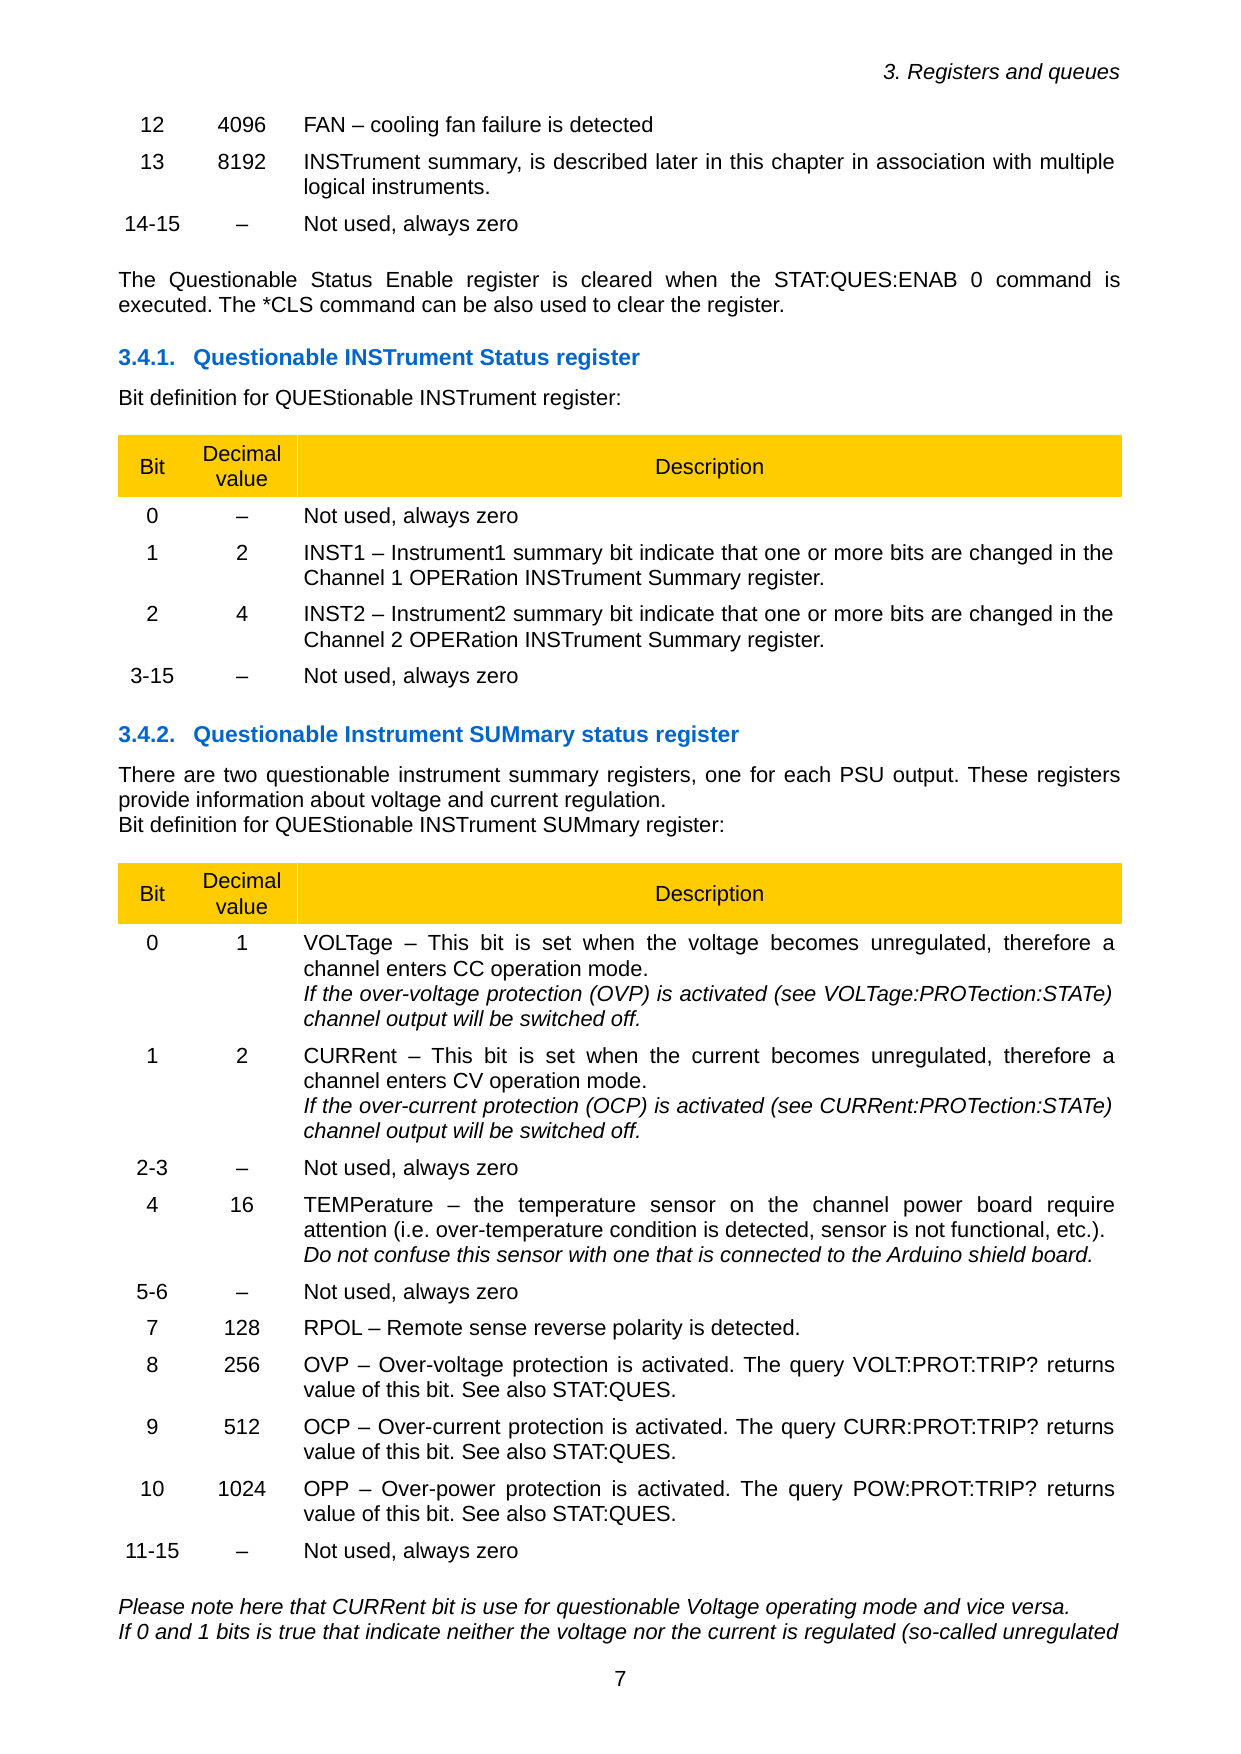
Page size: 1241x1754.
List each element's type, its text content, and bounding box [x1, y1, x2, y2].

table_cell – [186, 658, 297, 694]
table_header Bit [118, 863, 186, 924]
table_cell Not used, always zero [298, 1273, 1122, 1309]
table_header Decimal value [186, 435, 297, 497]
table_cell OVP – Over-voltage protection is activated. The query VOLT:PROT:TRIP? returns value of this bit. See also STAT:QUES. [298, 1346, 1122, 1408]
text If 0 and 1 bits is true that indicate neither the voltage nor the current is regulated (so-called unregulated [118, 1619, 1122, 1644]
subtitle Questionable Instrument SUMmary status register [118, 721, 1122, 747]
table_cell RPOL – Remote sense reverse polarity is detected. [298, 1310, 1122, 1346]
table_cell 0 [118, 925, 186, 1037]
table_cell – [186, 1273, 297, 1309]
table_cell 512 [186, 1408, 297, 1470]
table_cell 1024 [186, 1470, 297, 1532]
table_header Decimal value [186, 863, 297, 924]
table_cell INSTrument summary, is described later in this chapter in association with multiple logical instruments. [298, 143, 1122, 205]
table_cell Not used, always zero [298, 497, 1122, 534]
text There are two questionable instrument summary registers, one for each PSU output. These registers provide information about voltage and current regulation. [118, 762, 1122, 812]
table_cell VOLTage – This bit is set when the voltage becomes unregulated, therefore a channel enters CC operation mode. If the over-voltage protection (OVP) is activated (see VOLTage:PROTection:STATe) channel output will be switched off. [298, 925, 1122, 1037]
table_cell 13 [118, 143, 186, 205]
table_header Bit [118, 435, 186, 497]
table_cell Not used, always zero [298, 1149, 1122, 1186]
table_cell – [186, 1532, 297, 1568]
table_cell 2 [186, 1037, 297, 1149]
table_cell OCP – Over-current protection is activated. The query CURR:PROT:TRIP? returns value of this bit. See also STAT:QUES. [298, 1408, 1122, 1470]
table_cell – [186, 1149, 297, 1186]
subtitle Questionable INSTrument Status register [118, 344, 1122, 370]
table_cell 9 [118, 1408, 186, 1470]
table_cell FAN – cooling fan failure is detected [298, 106, 1122, 143]
table_cell 7 [118, 1310, 186, 1346]
table_cell 4 [118, 1186, 186, 1273]
table_cell OPP – Over-power protection is activated. The query POW:PROT:TRIP? returns value of this bit. See also STAT:QUES. [298, 1470, 1122, 1532]
table_cell – [186, 497, 297, 534]
table_cell Not used, always zero [298, 1532, 1122, 1568]
text Bit definition for QUEStionable INSTrument register: [118, 385, 1122, 410]
table_cell 2 [186, 534, 297, 596]
table_cell 8192 [186, 143, 297, 205]
table_cell CURRent – This bit is set when the current becomes unregulated, therefore a channel enters CV operation mode. If the over-current protection (OCP) is activated (see CURRent:PROTection:STATe) channel output will be switched off. [298, 1037, 1122, 1149]
table_header Description [298, 863, 1122, 924]
text The Questionable Status Enable register is cleared when the STAT:QUES:ENAB 0 command is executed. The *CLS command can be also used to clear the register. [118, 267, 1122, 317]
table_cell 11-15 [118, 1532, 186, 1568]
table_cell 16 [186, 1186, 297, 1273]
table_cell 0 [118, 497, 186, 534]
table_cell 8 [118, 1346, 186, 1408]
table_cell Not used, always zero [298, 658, 1122, 694]
table_cell 1 [186, 925, 297, 1037]
table_cell – [186, 205, 297, 241]
table_cell 4096 [186, 106, 297, 143]
text Bit definition for QUEStionable INSTrument SUMmary register: [118, 812, 1122, 837]
table_cell 256 [186, 1346, 297, 1408]
table_cell 2-3 [118, 1149, 186, 1186]
table_cell 1 [118, 534, 186, 596]
table_cell 128 [186, 1310, 297, 1346]
table_cell 14-15 [118, 205, 186, 241]
table_cell 10 [118, 1470, 186, 1532]
table_cell 3-15 [118, 658, 186, 694]
table_cell 4 [186, 596, 297, 657]
table_cell Not used, always zero [298, 205, 1122, 241]
text Please note here that CURRent bit is use for questionable Voltage operating mode and vice versa. [118, 1594, 1122, 1619]
table_cell INST2 – Instrument2 summary bit indicate that one or more bits are changed in the Channel 2 OPERation INSTrument Summary register. [298, 596, 1122, 657]
table_cell 1 [118, 1037, 186, 1149]
table_cell 2 [118, 596, 186, 657]
table_header Description [298, 435, 1122, 497]
table_cell INST1 – Instrument1 summary bit indicate that one or more bits are changed in the Channel 1 OPERation INSTrument Summary register. [298, 534, 1122, 596]
table_cell 12 [118, 106, 186, 143]
table_cell 5-6 [118, 1273, 186, 1309]
table_cell TEMPerature – the temperature sensor on the channel power board require attention (i.e. over-temperature condition is detected, sensor is not functional, etc.). Do not confuse this sensor with one that is connected to the Arduino shield board. [298, 1186, 1122, 1273]
